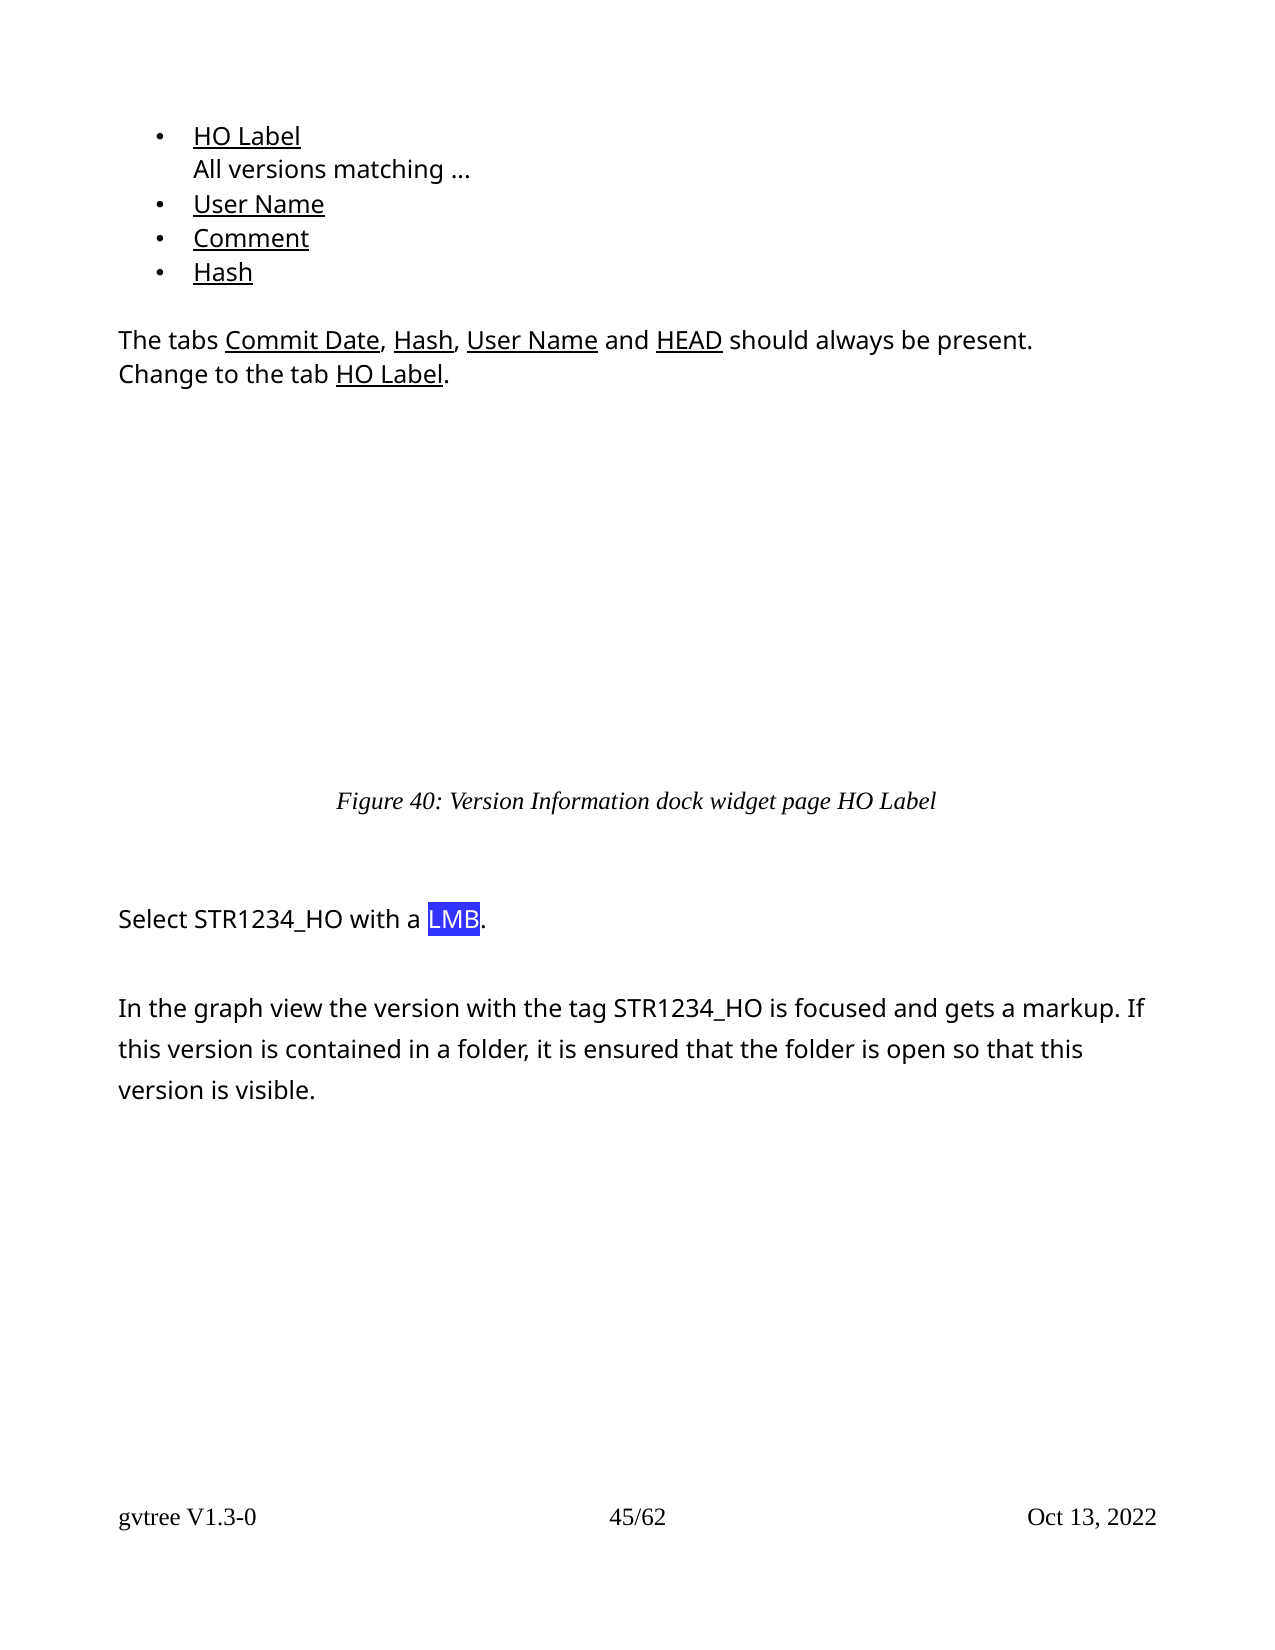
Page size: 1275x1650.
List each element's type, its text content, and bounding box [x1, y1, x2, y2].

list User Name [156, 186, 1157, 220]
text The tabs Commit Date, Hash, User Name and HEAD should always be present. [118, 322, 1157, 357]
text Figure 40: Version Information dock widget page HO Label [297, 437, 978, 815]
list Comment [156, 220, 1157, 254]
text In the graph view the version with the tag STR1234_HO is focused and gets a markup. If this version is contained in a folder, it is ensured that the folder is open so that this version is visible. [118, 991, 1157, 1107]
list Hash [156, 254, 1157, 288]
list HO Label All versions matching ... [156, 118, 1157, 186]
text Change to the tab HO Label. [118, 357, 1157, 391]
text Select STR1234_HO with a LMB. [118, 902, 1157, 936]
